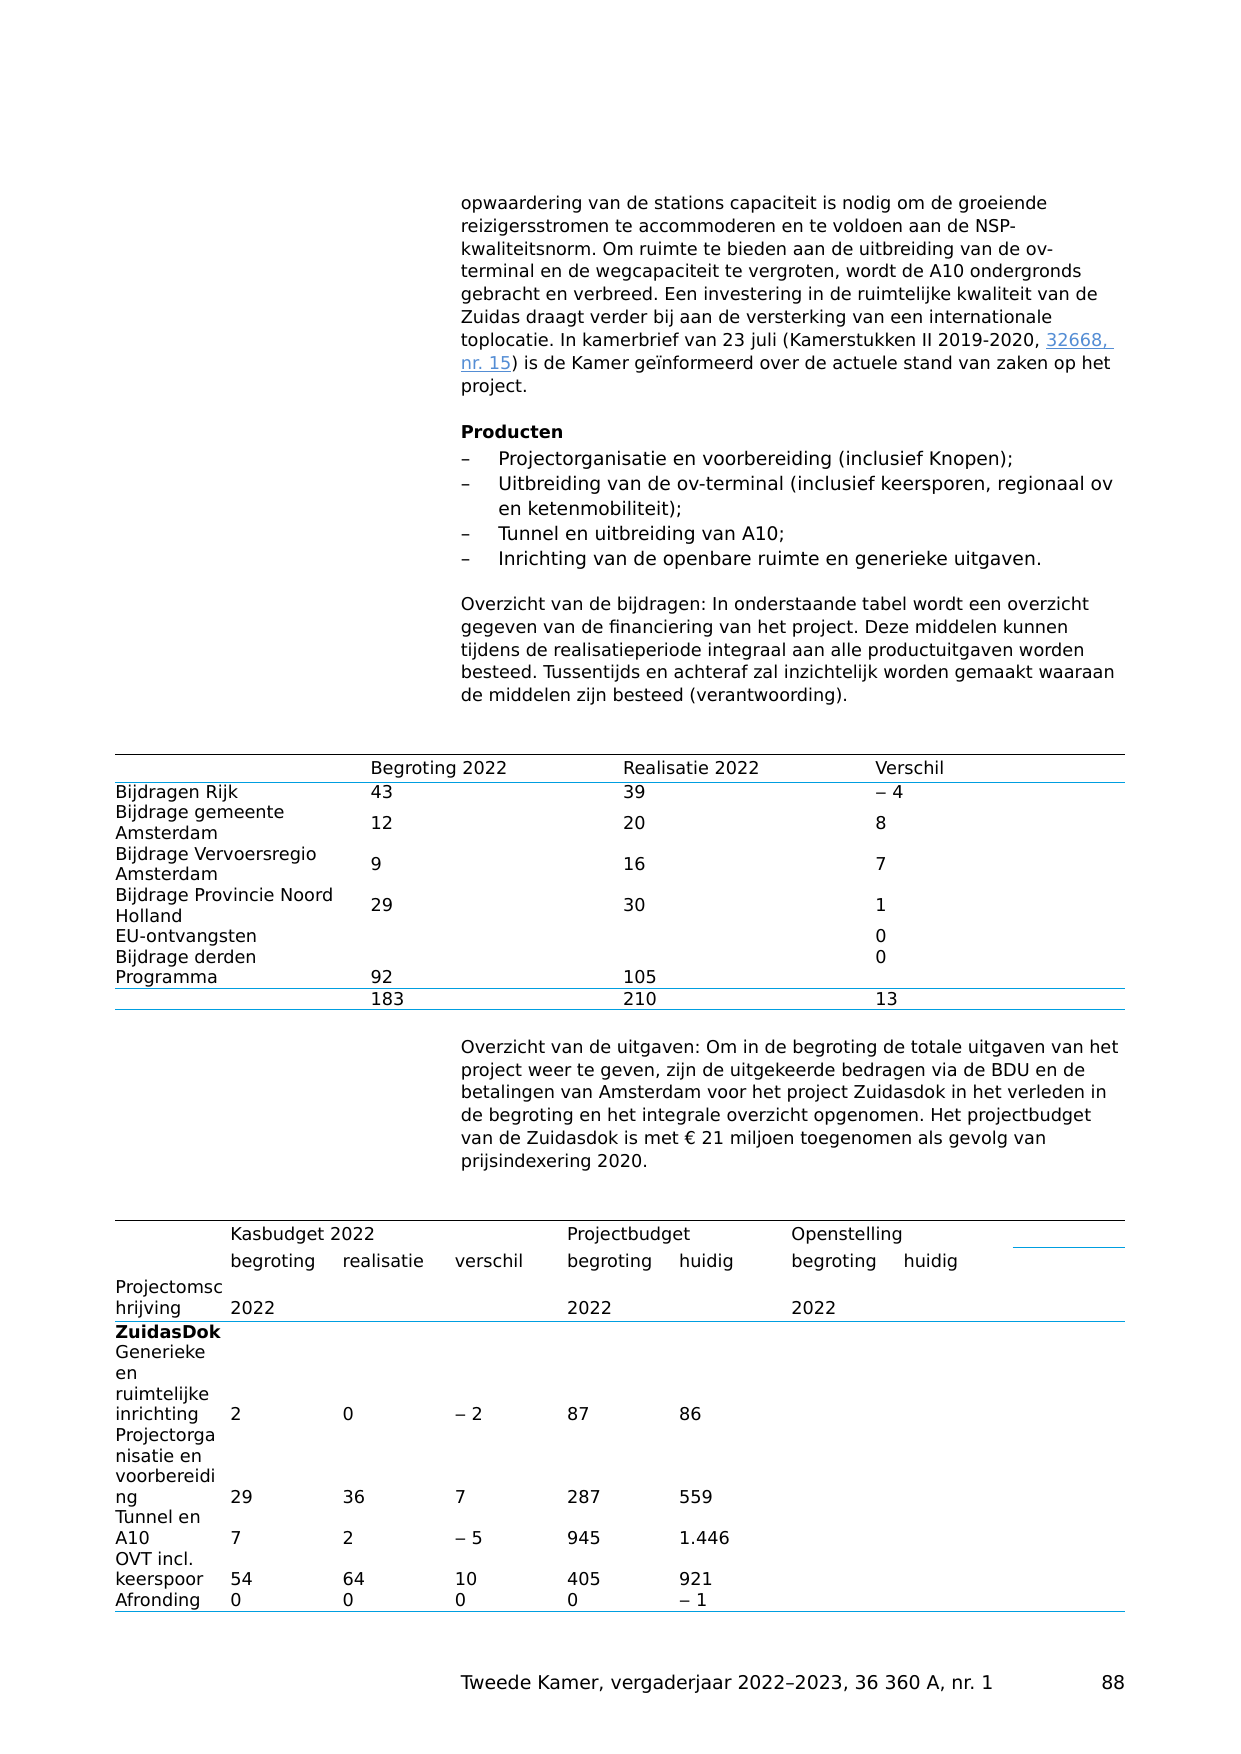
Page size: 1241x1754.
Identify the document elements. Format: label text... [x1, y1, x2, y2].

table_cell 36 [340, 1425, 452, 1507]
text opwaardering van de stations capaciteit is nodig om de groeiende reizigersstromen te accommoderen en te voldoen aan de NSP-kwaliteitsnorm. Om ruimte te bieden aan de uitbreiding van de ov-terminal en de wegcapaciteit te vergroten, wordt de A10 ondergronds gebracht en verbreed. Een investering in de ruimtelijke kwaliteit van de Zuidas draagt verder bij aan de versterking van een internationale toplocatie. In kamerbrief van 23 juli (Kamerstukken II 2019-2020, 32668, nr. 15) is de Kamer geïnformeerd over de actuele stand van zaken op het project. [461, 191, 1125, 397]
table_cell ‒ 5 [452, 1508, 564, 1549]
list Uitbreiding van de ov-terminal (inclusief keersporen, regionaal ov en ketenmobiliteit); [461, 470, 1125, 520]
table_cell 0 [872, 947, 1125, 967]
table_cell ZuidasDok [115, 1322, 227, 1342]
table_cell huidig [900, 1247, 1013, 1274]
table_cell Bijdrage Provincie Noord Holland [115, 885, 367, 926]
table_cell 43 [368, 783, 620, 802]
table_cell EU-ontvangsten [115, 926, 367, 947]
table_cell 183 [368, 989, 620, 1009]
table_cell 86 [676, 1343, 788, 1425]
table_cell [1013, 1274, 1125, 1321]
table_cell [900, 1343, 1013, 1425]
table_cell 1.446 [676, 1508, 788, 1549]
table_cell [340, 1322, 452, 1342]
table_cell [1013, 1549, 1125, 1590]
table_cell 0 [340, 1343, 452, 1425]
table_cell ‒ 2 [452, 1343, 564, 1425]
table_cell Bijdrage gemeente Amsterdam [115, 803, 367, 844]
table_cell [788, 1343, 900, 1425]
table_cell 20 [620, 803, 872, 844]
list Inrichting van de openbare ruimte en generieke uitgaven. [461, 545, 1125, 570]
table_cell 29 [368, 885, 620, 926]
table_cell 2022 [788, 1274, 900, 1321]
table_cell 8 [872, 803, 1125, 844]
table_cell 0 [340, 1590, 452, 1611]
table_cell 39 [620, 783, 872, 802]
table_cell Tunnel en A10 [115, 1508, 227, 1549]
table_cell 405 [564, 1549, 676, 1590]
table_cell ‒ 1 [676, 1590, 788, 1611]
table_cell 7 [452, 1425, 564, 1507]
list Tunnel en uitbreiding van A10; [461, 520, 1125, 545]
table_cell [368, 947, 620, 967]
table_cell 12 [368, 803, 620, 844]
table_cell [1013, 1590, 1125, 1611]
table_cell [1013, 1221, 1125, 1247]
table_cell [452, 1274, 564, 1321]
table_cell 945 [564, 1508, 676, 1549]
table_cell 29 [227, 1425, 339, 1507]
table_cell 2 [340, 1508, 452, 1549]
table_cell [872, 968, 1125, 988]
table_cell 10 [452, 1549, 564, 1590]
table_cell 2 [227, 1343, 339, 1425]
table_header Tabel 48 Overzicht van de bijdragen (bedragen x € 1 miljoen) [115, 729, 1125, 754]
text Producten [461, 420, 1125, 443]
table_header Tabel 49 Projectoverzicht behorende bij 17.08 Zuidasdok (bedragen x € 1 miljoen) [115, 1195, 1125, 1220]
table_cell verschil [452, 1247, 564, 1274]
table_cell [788, 1425, 900, 1507]
table_cell begroting [788, 1247, 900, 1274]
table_cell 87 [564, 1343, 676, 1425]
table_cell [1013, 1248, 1125, 1274]
table_cell [115, 1221, 227, 1247]
table_cell begroting [227, 1247, 339, 1274]
table_cell 16 [620, 844, 872, 885]
table_cell 921 [676, 1549, 788, 1590]
table_cell [564, 1322, 676, 1342]
table_cell [1013, 1322, 1125, 1342]
table_cell 2022 [564, 1274, 676, 1321]
table_cell 7 [872, 844, 1125, 885]
table_cell [227, 1322, 339, 1342]
table_cell Begroting 2022 [368, 755, 620, 781]
table_cell 64 [340, 1549, 452, 1590]
table_cell [788, 1590, 900, 1611]
table_cell 9 [368, 844, 620, 885]
table_cell 0 [227, 1590, 339, 1611]
table_cell begroting [564, 1247, 676, 1274]
text Overzicht van de uitgaven: Om in de begroting de totale uitgaven van het project weer te geven, zijn de uitgekeerde bedragen via de BDU en de betalingen van Amsterdam voor het project Zuidasdok in het verleden in de begroting en het integrale overzicht opgenomen. Het projectbudget van de Zuidasdok is met € 21 miljoen toegenomen als gevolg van prijsindexering 2020. [461, 1035, 1125, 1172]
table_cell [900, 1590, 1013, 1611]
table_cell 287 [564, 1425, 676, 1507]
table_cell Verschil [872, 755, 1125, 781]
table_cell [676, 1322, 788, 1342]
table_cell 7 [227, 1508, 339, 1549]
table_cell [620, 947, 872, 967]
table_cell Generieke en ruimtelijke inrichting [115, 1343, 227, 1425]
table_cell Afronding [115, 1590, 227, 1611]
table_cell [900, 1425, 1013, 1507]
table_cell [115, 755, 367, 781]
table_cell [788, 1549, 900, 1590]
table_cell 0 [564, 1590, 676, 1611]
table_cell [900, 1508, 1013, 1549]
table_cell 105 [620, 968, 872, 988]
table_cell Bijdrage Vervoersregio Amsterdam [115, 844, 367, 885]
table_cell 2022 [227, 1274, 339, 1321]
table_cell Realisatie 2022 [620, 755, 872, 781]
table_cell Bijdragen Rijk [115, 783, 367, 802]
table_cell 0 [872, 926, 1125, 947]
table_cell [452, 1322, 564, 1342]
text Overzicht van de bijdragen: In onderstaande tabel wordt een overzicht gegeven van de financiering van het project. Deze middelen kunnen tijdens de realisatieperiode integraal aan alle productuitgaven worden besteed. Tussentijds en achteraf zal inzichtelijk worden gemaakt waaraan de middelen zijn besteed (verantwoording). [461, 592, 1125, 706]
table_cell Openstelling [788, 1221, 1013, 1247]
table_cell huidig [676, 1247, 788, 1274]
table_cell 1 [872, 885, 1125, 926]
table_cell 30 [620, 885, 872, 926]
table_cell ‒ 4 [872, 783, 1125, 802]
table_cell [115, 1247, 227, 1274]
table_cell [115, 989, 367, 1009]
table_cell 559 [676, 1425, 788, 1507]
table_cell 92 [368, 968, 620, 988]
table_cell Kasbudget 2022 [227, 1221, 564, 1247]
table_cell 0 [452, 1590, 564, 1611]
table_cell 210 [620, 989, 872, 1009]
table_cell [1013, 1343, 1125, 1425]
table_cell [1013, 1425, 1125, 1507]
table_cell [676, 1274, 788, 1321]
table_cell OVT incl. keerspoor [115, 1549, 227, 1590]
table_cell [788, 1322, 900, 1342]
table_cell Projectorganisatie en voorbereiding [115, 1425, 227, 1507]
table_cell [900, 1322, 1013, 1342]
table_cell Projectbudget [564, 1221, 788, 1247]
list Projectorganisatie en voorbereiding (inclusief Knopen); [461, 445, 1125, 470]
table_cell Bijdrage derden [115, 947, 367, 967]
table_cell Programma [115, 968, 367, 988]
table_cell Projectomschrijving [115, 1274, 227, 1321]
table_cell [900, 1549, 1013, 1590]
table_cell [1013, 1508, 1125, 1549]
table_cell [368, 926, 620, 947]
table_cell [900, 1274, 1013, 1321]
table_cell [620, 926, 872, 947]
table_cell 54 [227, 1549, 339, 1590]
table_cell [340, 1274, 452, 1321]
table_cell realisatie [340, 1247, 452, 1274]
table_cell [788, 1508, 900, 1549]
table_cell 13 [872, 989, 1125, 1009]
